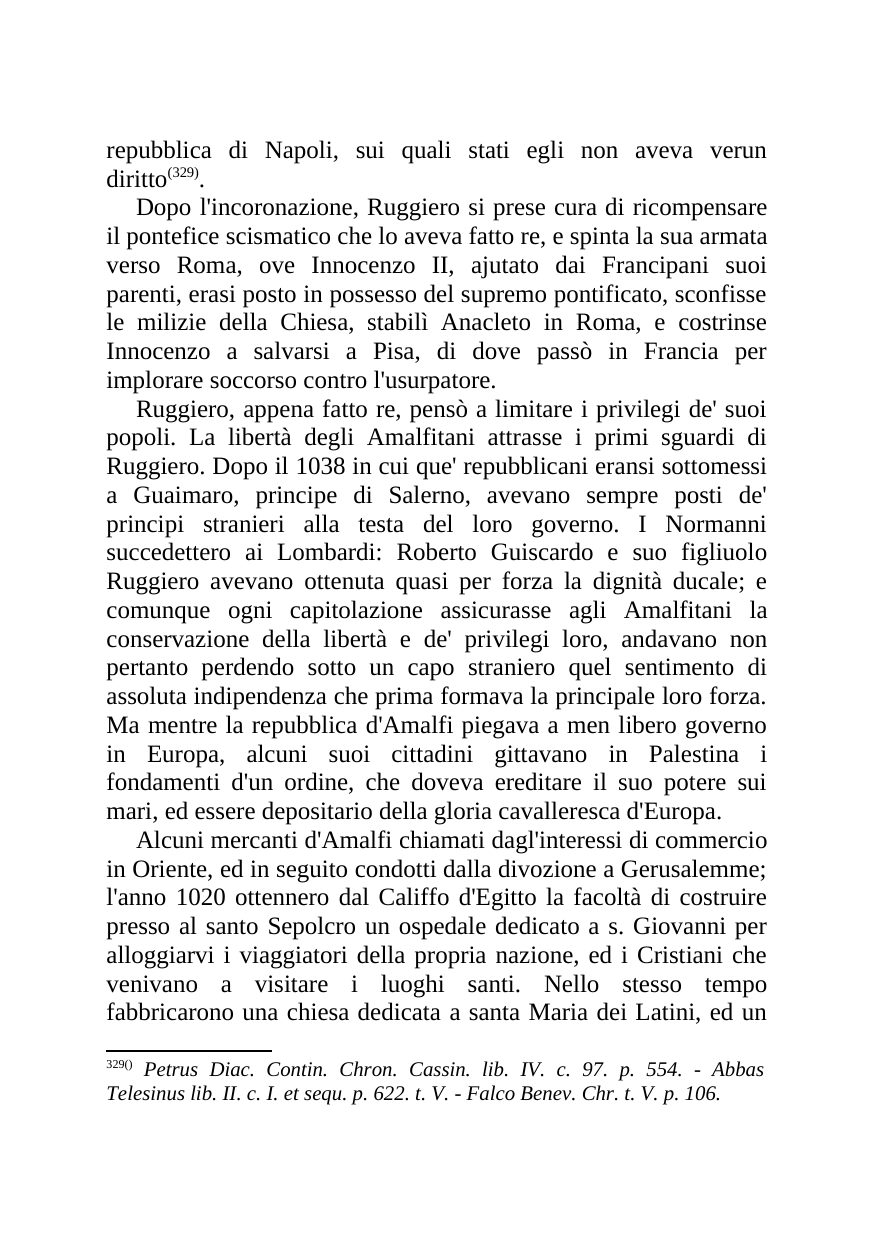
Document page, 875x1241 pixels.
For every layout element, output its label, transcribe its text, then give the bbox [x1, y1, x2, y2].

text repubblica di Napoli, sui quali stati egli non aveva verun diritto(). [106, 135, 768, 192]
text () Petrus Diac. Contin. Chron. Cassin. lib. IV. c. 97. p. 554. - Abbas Telesinus lib. II. c. I. et sequ. p. 622. t. V. - Falco Benev. Chr. t. V. p. 106. [106, 1057, 768, 1105]
text Dopo l'incoronazione, Ruggiero si prese cura di ricompensare il pontefice scismatico che lo aveva fatto re, e spinta la sua armata verso Roma, ove Innocenzo II, ajutato dai Francipani suoi parenti, erasi posto in possesso del supremo pontificato, sconfisse le milizie della Chiesa, stabilì Anacleto in Roma, e costrinse Innocenzo a salvarsi a Pisa, di dove passò in Francia per implorare soccorso contro l'usurpatore. [106, 192, 768, 394]
text Alcuni mercanti d'Amalfi chiamati dagl'interessi di commercio in Oriente, ed in seguito condotti dalla divozione a Gerusalemme; l'anno 1020 ottennero dal Califfo d'Egitto la facoltà di costruire presso al santo Sepolcro un ospedale dedicato a s. Giovanni per alloggiarvi i viaggiatori della propria nazione, ed i Cristiani che venivano a visitare i luoghi santi. Nello stesso tempo fabbricarono una chiesa dedicata a santa Maria dei Latini, ed un [106, 825, 768, 1026]
text Ruggiero, appena fatto re, pensò a limitare i privilegi de' suoi popoli. La libertà degli Amalfitani attrasse i primi sguardi di Ruggiero. Dopo il 1038 in cui que' repubblicani eransi sottomessi a Guaimaro, principe di Salerno, avevano sempre posti de' principi stranieri alla testa del loro governo. I Normanni succedettero ai Lombardi: Roberto Guiscardo e suo figliuolo Ruggiero avevano ottenuta quasi per forza la dignità ducale; e comunque ogni capitolazione assicurasse agli Amalfitani la conservazione della libertà e de' privilegi loro, andavano non pertanto perdendo sotto un capo straniero quel sentimento di assoluta indipendenza che prima formava la principale loro forza. Ma mentre la repubblica d'Amalfi piegava a men libero governo in Europa, alcuni suoi cittadini gittavano in Palestina i fondamenti d'un ordine, che doveva ereditare il suo potere sui mari, ed essere depositario della gloria cavalleresca d'Europa. [106, 394, 768, 825]
